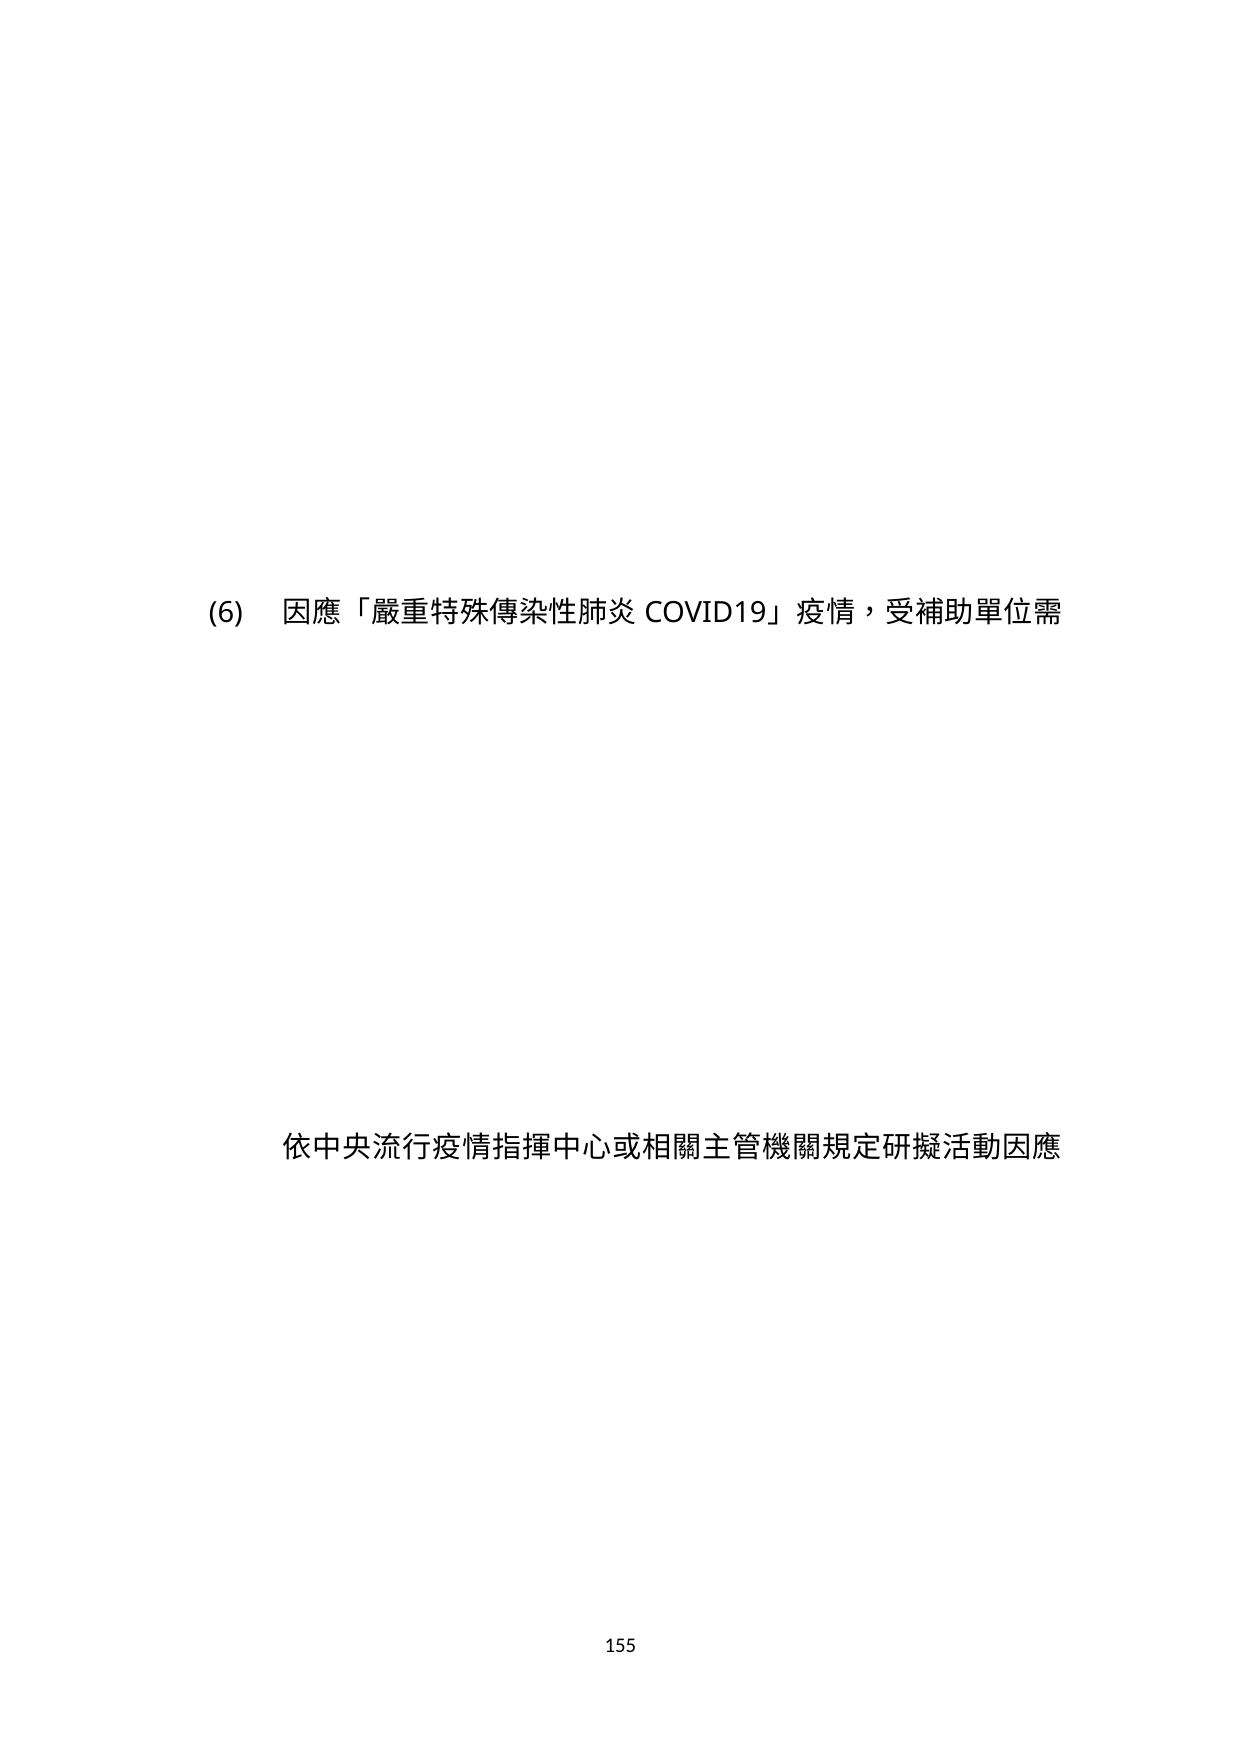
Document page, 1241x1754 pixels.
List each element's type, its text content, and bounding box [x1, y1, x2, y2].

list 因應「嚴重特殊傳染性肺炎COVID19」疫情，受補助單位需依中央流行疫情指揮中心或相關主管機關規定研擬活動因應 [208, 342, 1063, 1412]
